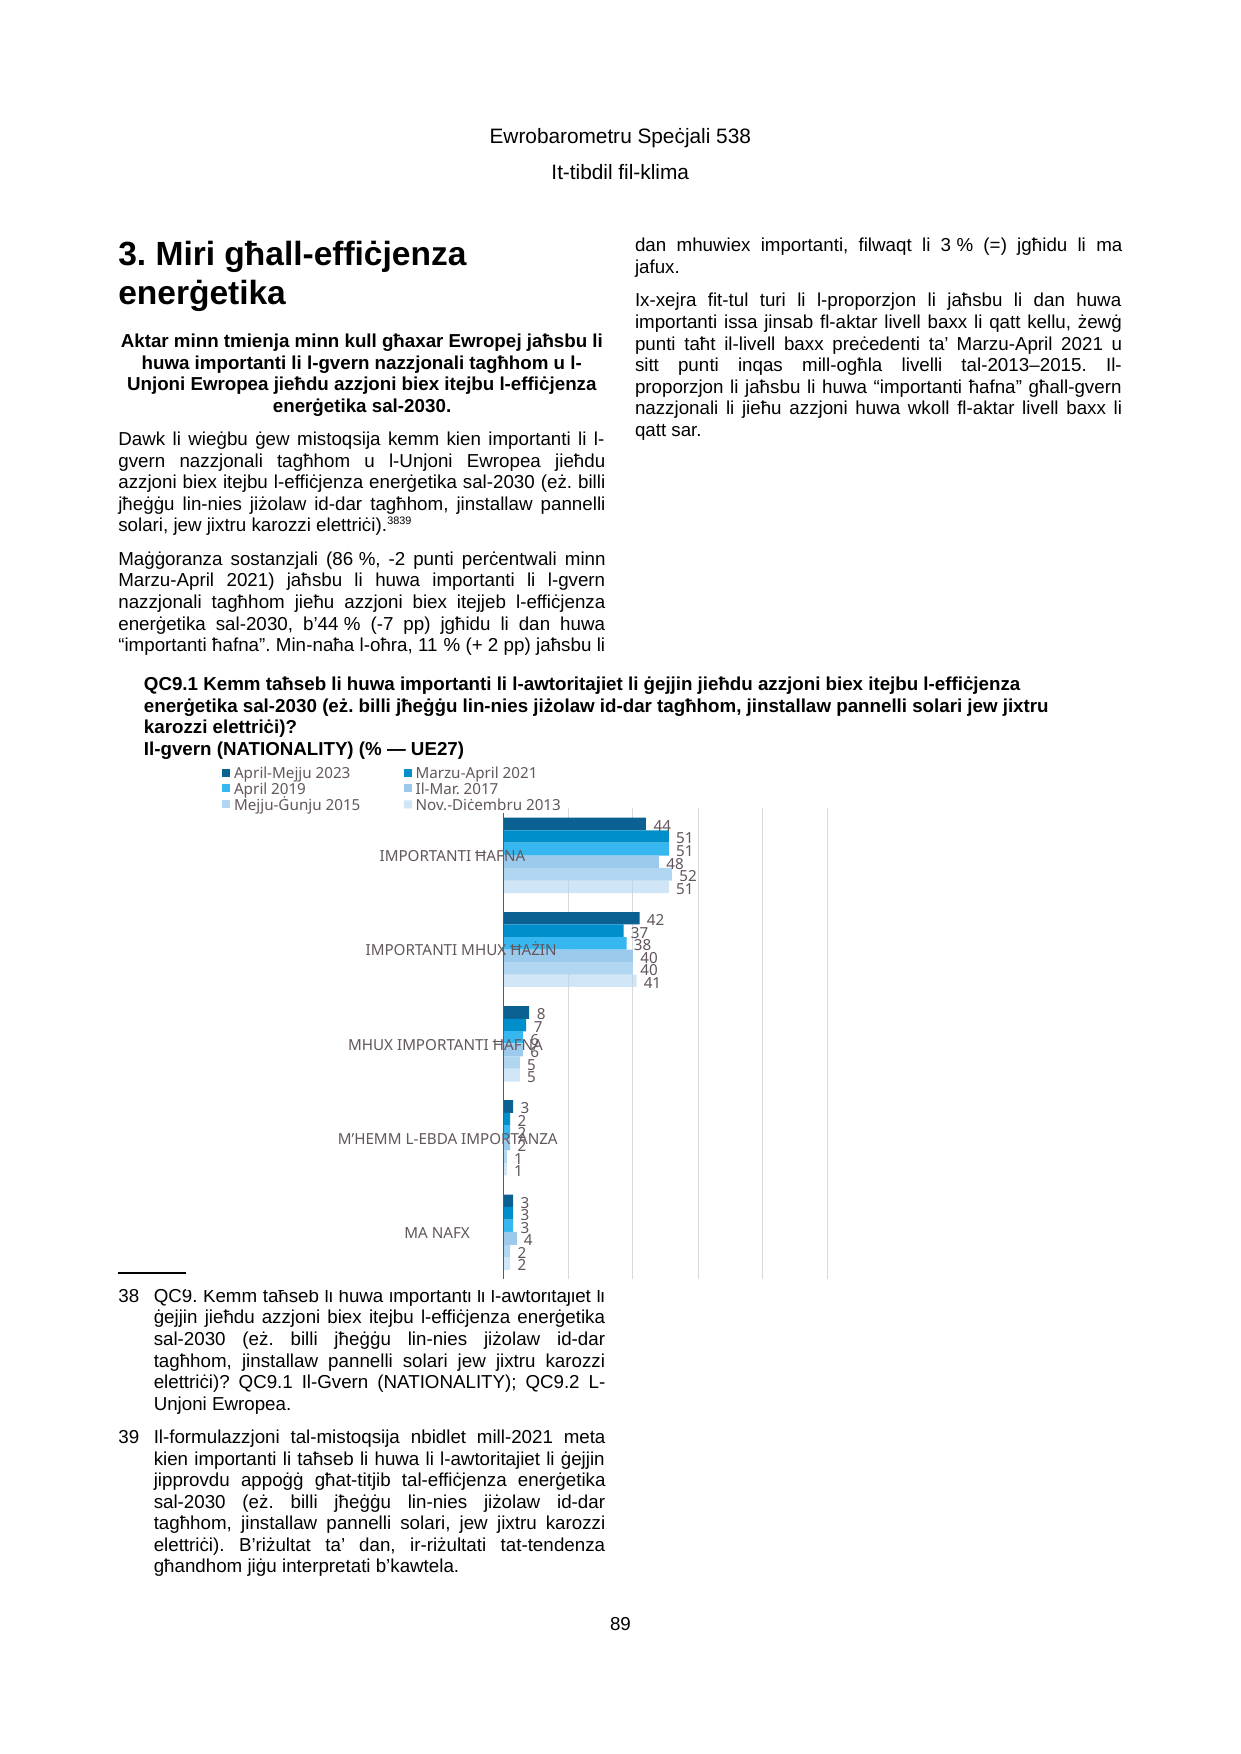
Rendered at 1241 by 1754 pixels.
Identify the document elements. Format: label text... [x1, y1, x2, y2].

text Ix-xejra fit-tul turi li l-proporzjon li jaħsbu li dan huwa importanti issa jinsab fl-aktar livell baxx li qatt kellu, żewġ punti taħt il-livell baxx preċedenti ta’ Marzu-April 2021 u sitt punti inqas mill-ogħla livelli tal-2013–2015. Il-proporzjon li jaħsbu li huwa “importanti ħafna” għall-gvern nazzjonali li jieħu azzjoni huwa wkoll fl-aktar livell baxx li qatt sar. [635, 289, 1122, 440]
text Aktar minn tmienja minn kull għaxar Ewropej jaħsbu li huwa importanti li l-gvern nazzjonali tagħhom u l-Unjoni Ewropea jieħdu azzjoni biex itejbu l-effiċjenza enerġetika sal-2030. [118, 330, 605, 416]
text Il-formulazzjoni tal-mistoqsija nbidlet mill-2021 meta kien importanti li taħseb li huwa li l-awtoritajiet li ġejjin jipprovdu appoġġ għat-titjib tal-effiċjenza enerġetika sal-2030 (eż. billi jħeġġu lin-nies jiżolaw id-dar tagħhom, jinstallaw pannelli solari, jew jixtru karozzi elettriċi). B’riżultat ta’ dan, ir-riżultati tat-tendenza għandhom jiġu interpretati b’kawtela. [118, 1426, 605, 1577]
text QC9. Kemm taħseb li huwa importanti li l-awtoritajiet li ġejjin jieħdu azzjoni biex itejbu l-effiċjenza enerġetika sal-2030 (eż. billi jħeġġu lin-nies jiżolaw id-dar tagħhom, jinstallaw pannelli solari jew jixtru karozzi elettriċi)? QC9.1 Il-Gvern (NATIONALITY); QC9.2 L-Unjoni Ewropea. [118, 1285, 605, 1414]
text Dawk li wieġbu ġew mistoqsija kemm kien importanti li l-gvern nazzjonali tagħhom u l-Unjoni Ewropea jieħdu azzjoni biex itejbu l-effiċjenza enerġetika sal-2030 (eż. billi jħeġġu lin-nies jiżolaw id-dar tagħhom, jinstallaw pannelli solari, jew jixtru karozzi elettriċi). [118, 428, 605, 536]
text dan mhuwiex importanti, filwaqt li 3 % (=) jgħidu li ma jafux. [635, 234, 1122, 277]
text Maġġoranza sostanzjali (86 %, -2 punti perċentwali minn Marzu-April 2021) jaħsbu li huwa importanti li l-gvern nazzjonali tagħhom jieħu azzjoni biex itejjeb l-effiċjenza enerġetika sal-2030, b’44 % (-7 pp) jgħidu li dan huwa “importanti ħafna”. Min-naħa l-oħra, 11 % (+ 2 pp) jaħsbu li [118, 548, 605, 656]
subtitle 3. Miri għall-effiċjenza enerġetika [118, 234, 605, 311]
